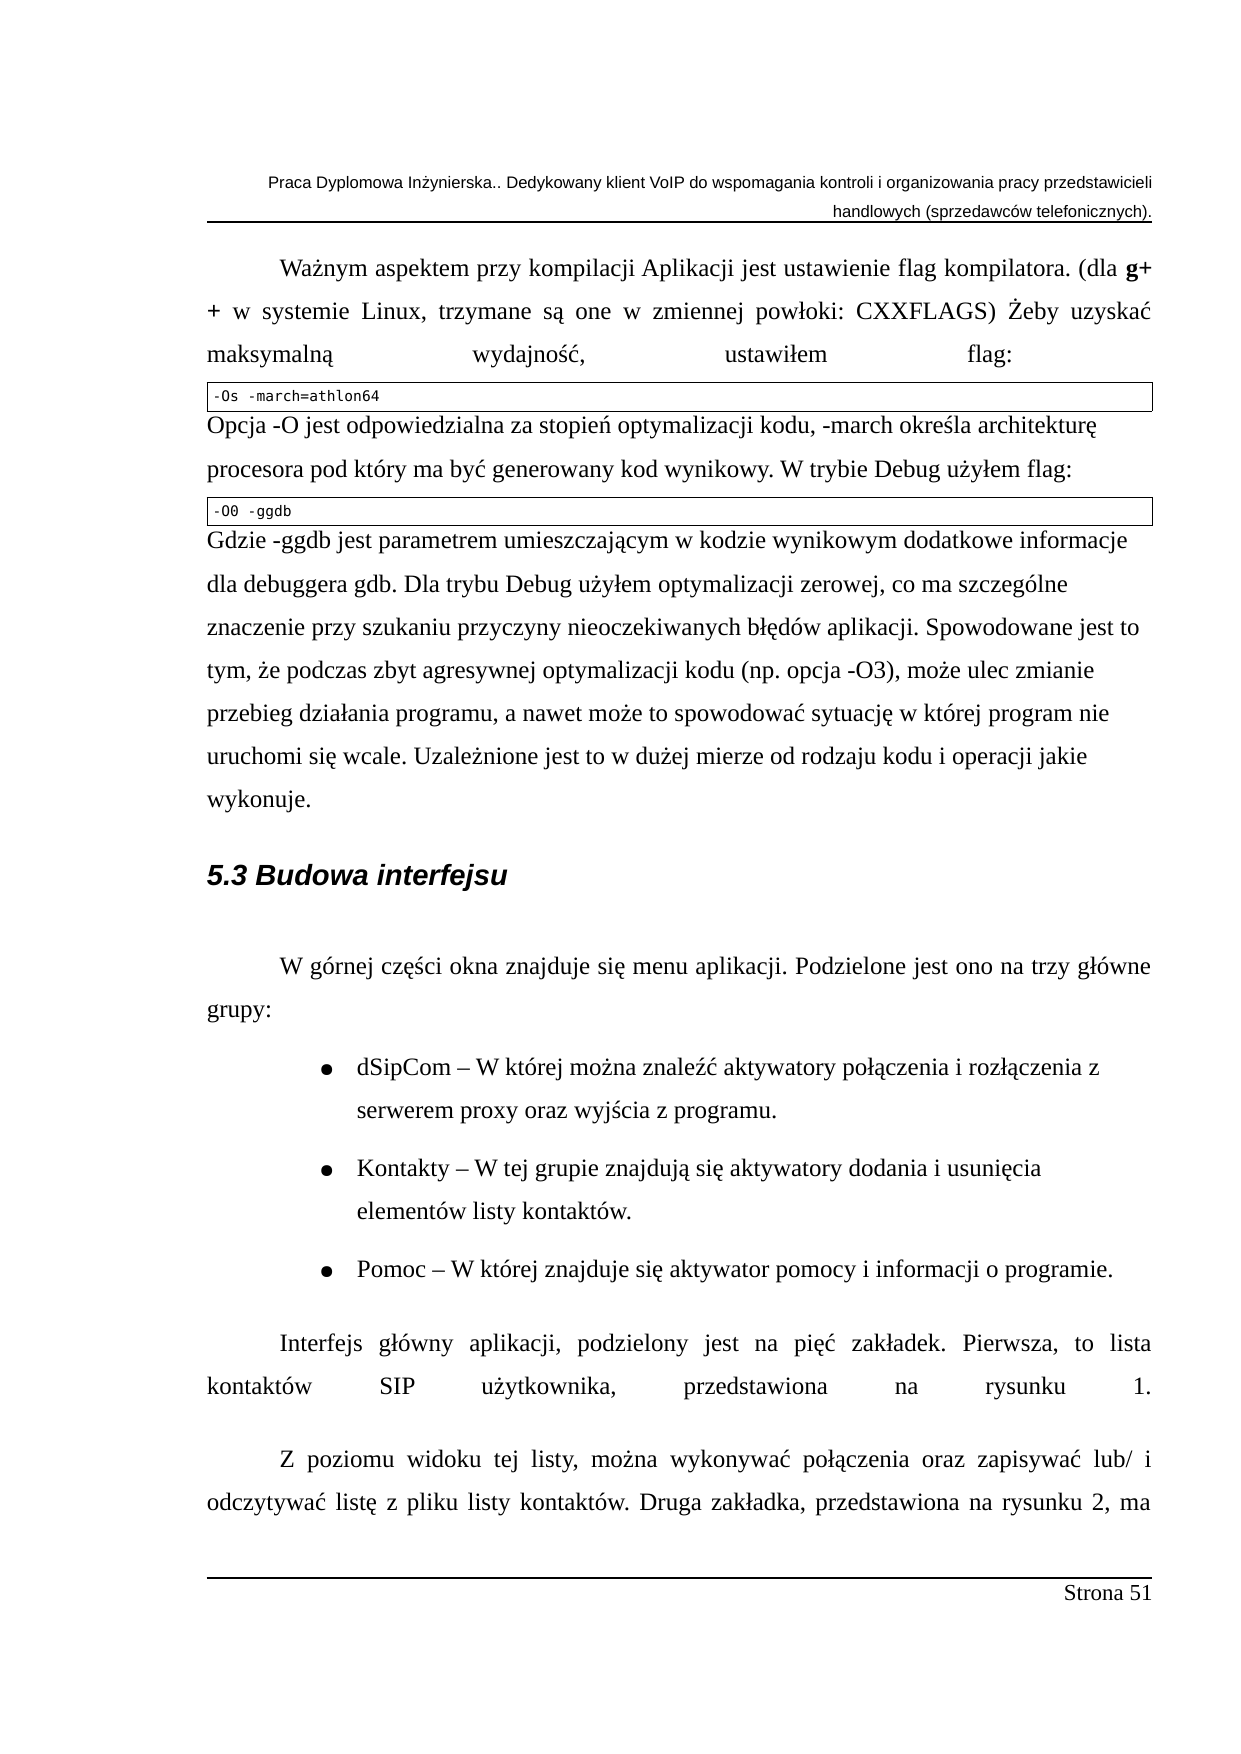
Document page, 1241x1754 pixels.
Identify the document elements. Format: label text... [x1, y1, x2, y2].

subtitle 5.3 Budowa interfejsu [207, 858, 1152, 892]
text Gdzie -ggdb jest parametrem umieszczającym w kodzie wynikowym dodatkowe informacje dla debuggera gdb. Dla trybu Debug użyłem optymalizacji zerowej, co ma szczególne znaczenie przy szukaniu przyczyny nieoczekiwanych błędów aplikacji. Spowodowane jest to tym, że podczas zbyt agresywnej optymalizacji kodu (np. opcja -O3), może ulec zmianie przebieg działania programu, a nawet może to spowodować sytuację w której program nie uruchomi się wcale. Uzależnione jest to w dużej mierze od rodzaju kodu i operacji jakie wykonuje. [207, 526, 1152, 813]
list dSipCom – W której można znaleźć aktywatory połączenia i rozłączenia z serwerem proxy oraz wyjścia z programu. [319, 1052, 1122, 1124]
text Opcja -O jest odpowiedzialna za stopień optymalizacji kodu, -march określa architekturę procesora pod który ma być generowany kod wynikowy. W trybie Debug użyłem flag: [207, 412, 1152, 482]
table_header -Os -march=athlon64 [208, 383, 1152, 411]
text Z poziomu widoku tej listy, można wykonywać połączenia oraz zapisywać lub/ i odczytywać listę z pliku listy kontaktów. Druga zakładka, przedstawiona na rysunku 2, ma [207, 1444, 1152, 1516]
list Kontakty – W tej grupie znajdują się aktywatory dodania i usunięcia elementów listy kontaktów. [319, 1153, 1122, 1225]
text Interfejs główny aplikacji, podzielony jest na pięć zakładek. Pierwsza, to lista kontaktów SIP użytkownika, przedstawiona na rysunku 1. [207, 1328, 1152, 1399]
text Ważnym aspektem przy kompilacji Aplikacji jest ustawienie flag kompilatora. (dla g++ w systemie Linux, trzymane są one w zmiennej powłoki: CXXFLAGS) Żeby uzyskać maksymalną wydajność, ustawiłem flag: [207, 253, 1152, 368]
table_header -O0 -ggdb [208, 498, 1152, 525]
list Pomoc – W której znajduje się aktywator pomocy i informacji o programie. [319, 1254, 1122, 1283]
text W górnej części okna znajduje się menu aplikacji. Podzielone jest ono na trzy główne grupy: [207, 951, 1152, 1023]
